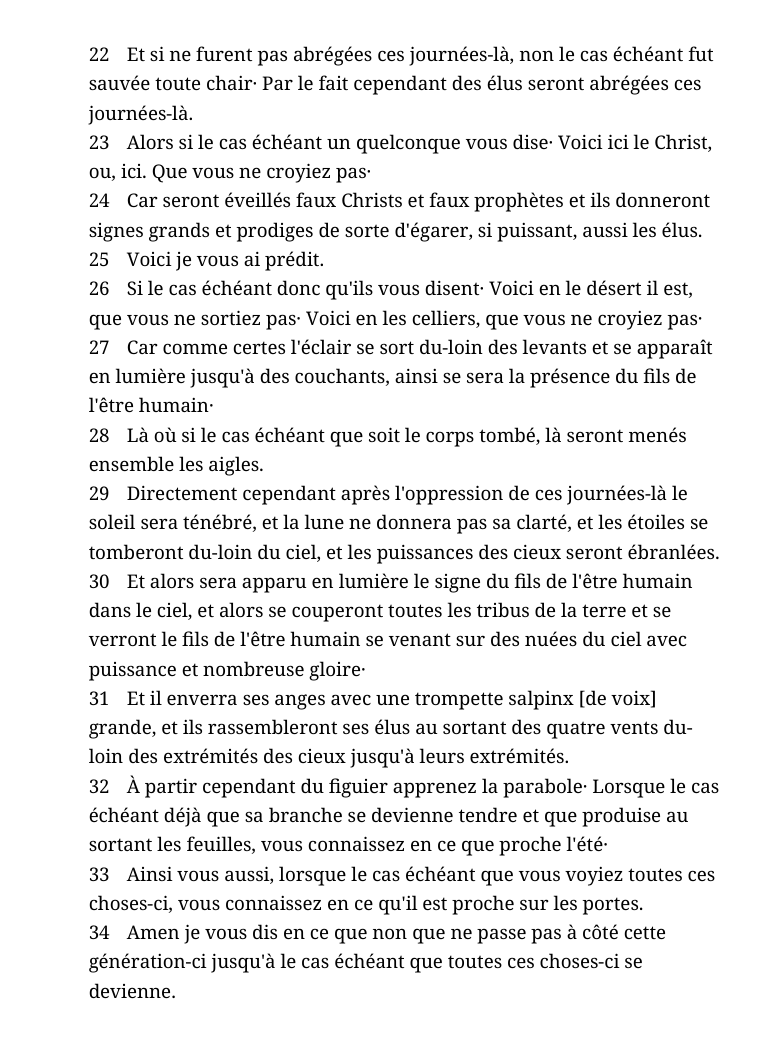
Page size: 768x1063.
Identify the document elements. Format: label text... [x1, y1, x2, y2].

text 22 Et si ne furent pas abrégées ces journées-là, non le cas échéant fut sauvée toute chair· Par le fait cependant des élus seront abrégées ces journées-là. 23 Alors si le cas échéant un quelconque vous dise· Voici ici le Christ, ou, ici. Que vous ne croyiez pas· 24 Car seront éveillés faux Christs et faux prophètes et ils donneront signes grands et prodiges de sorte d'égarer, si puissant, aussi les élus. 25 Voici je vous ai prédit. 26 Si le cas échéant donc qu'ils vous disent· Voici en le désert il est, que vous ne sortiez pas· Voici en les celliers, que vous ne croyiez pas· 27 Car comme certes l'éclair se sort du-loin des levants et se apparaît en lumière jusqu'à des couchants, ainsi se sera la présence du fils de l'être humain· 28 Là où si le cas échéant que soit le corps tombé, là seront menés ensemble les aigles. 29 Directement cependant après l'oppression de ces journées-là le soleil sera ténébré, et la lune ne donnera pas sa clarté, et les étoiles se tomberont du-loin du ciel, et les puissances des cieux seront ébranlées. 30 Et alors sera apparu en lumière le signe du fils de l'être humain dans le ciel, et alors se couperont toutes les tribus de la terre et se verront le fils de l'être humain se venant sur des nuées du ciel avec puissance et nombreuse gloire· 31 Et il enverra ses anges avec une trompette salpinx [de voix] grande, et ils rassembleront ses élus au sortant des quatre vents du-loin des extrémités des cieux jusqu'à leurs extrémités. 32 À partir cependant du figuier apprenez la parabole· Lorsque le cas échéant déjà que sa branche se devienne tendre et que produise au sortant les feuilles, vous connaissez en ce que proche l'été· 33 Ainsi vous aussi, lorsque le cas échéant que vous voyiez toutes ces choses-ci, vous connaissez en ce qu'il est proche sur les portes. 34 Amen je vous dis en ce que non que ne passe pas à côté cette génération-ci jusqu'à le cas échéant que toutes ces choses-ci se devienne. [88, 41, 726, 1003]
